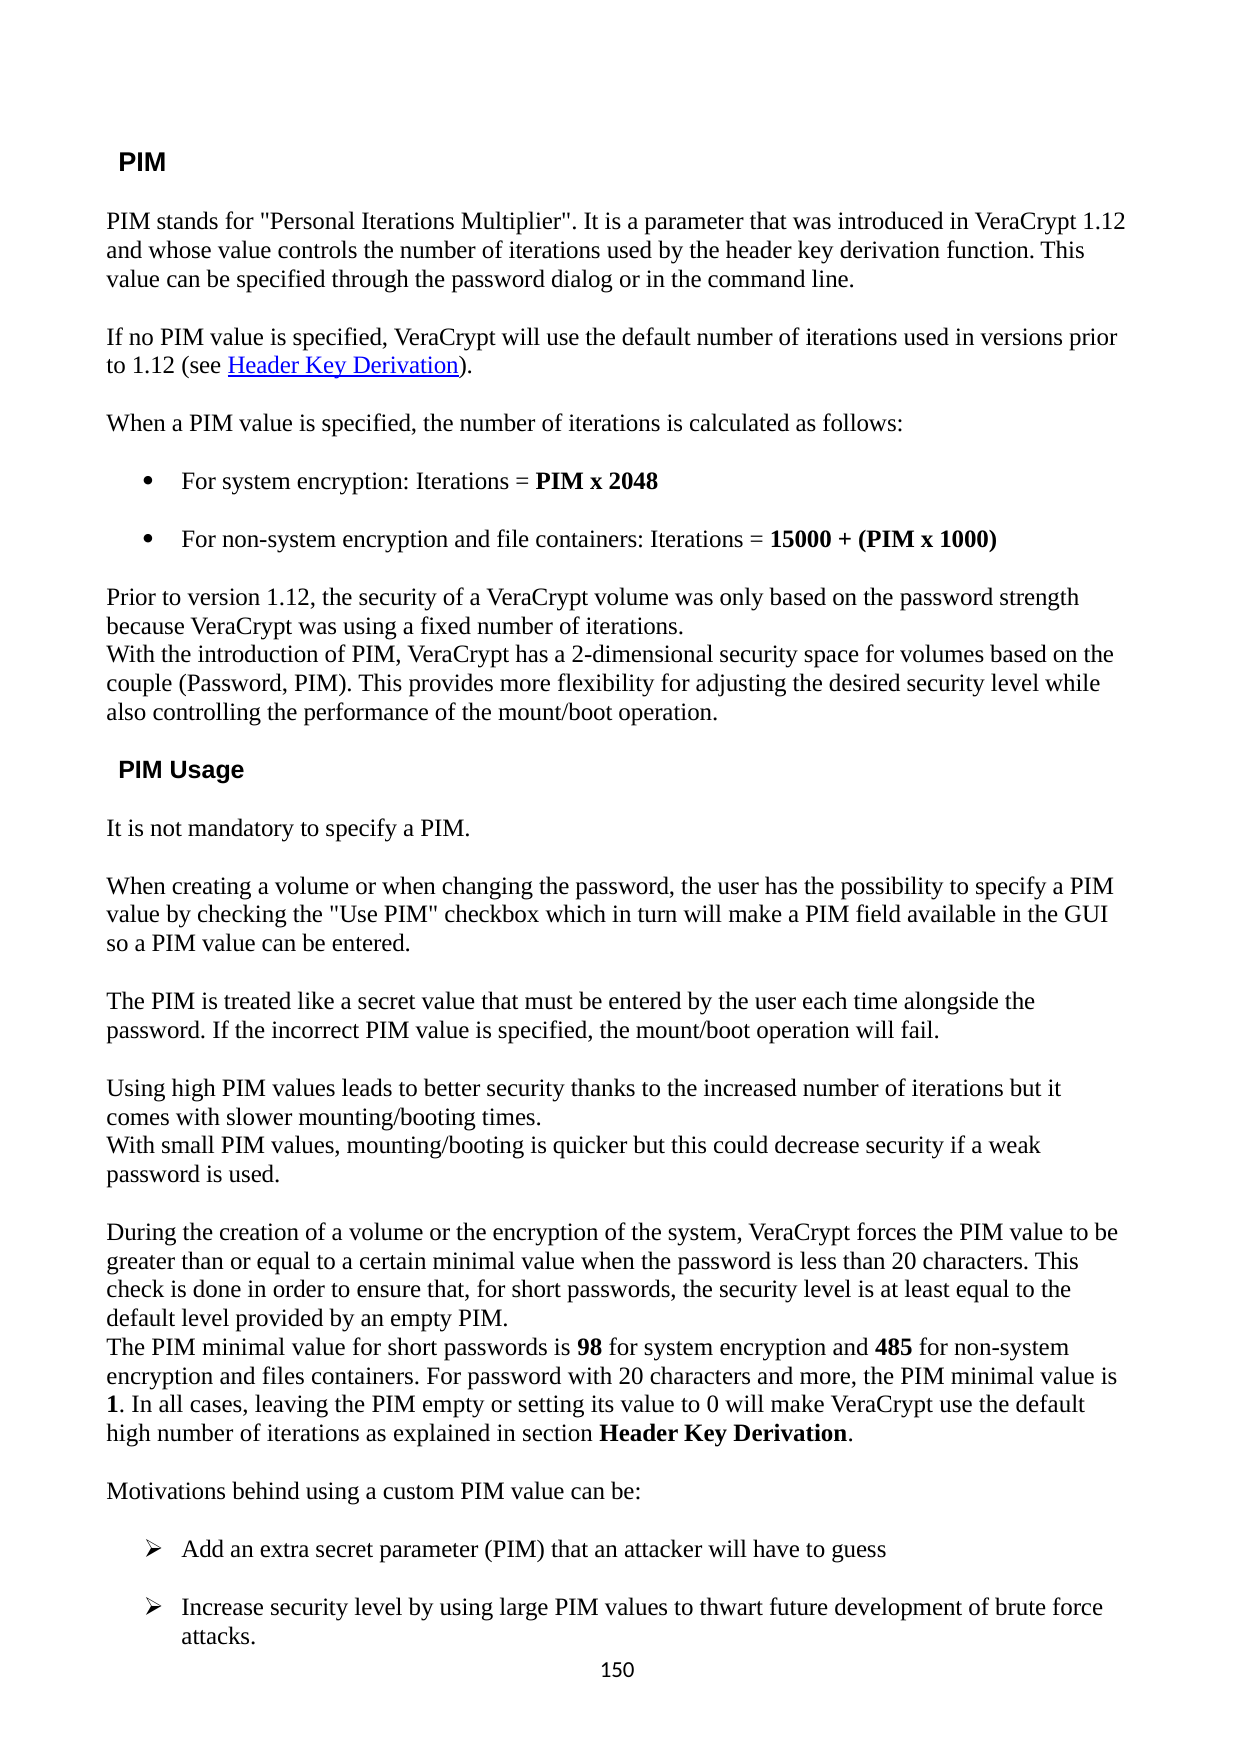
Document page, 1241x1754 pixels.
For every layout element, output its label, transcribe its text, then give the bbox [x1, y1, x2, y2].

text The PIM is treated like a secret value that must be entered by the user each time alongside the password. If the incorrect PIM value is specified, the mount/boot operation will fail. [106, 986, 1128, 1044]
text Motivations behind using a custom PIM value can be: [106, 1476, 1128, 1505]
text When a PIM value is specified, the number of iterations is calculated as follows: [106, 408, 1128, 437]
text When creating a volume or when changing the password, the user has the possibility to specify a PIM value by checking the "Use PIM" checkbox which in turn will make a PIM field available in the GUI so a PIM value can be entered. [106, 871, 1128, 957]
text During the creation of a volume or the encryption of the system, VeraCrypt forces the PIM value to be greater than or equal to a certain minimal value when the password is less than 20 characters. This check is done in order to ensure that, for short passwords, the security level is at least equal to the default level provided by an empty PIM. The PIM minimal value for short passwords is 98 for system encryption and 485 for non-system encryption and files containers. For password with 20 characters and more, the PIM minimal value is 1. In all cases, leaving the PIM empty or setting its value to 0 will make VeraCrypt use the default high number of iterations as explained in section Header Key Derivation. [106, 1217, 1128, 1447]
subtitle PIM [118, 146, 1128, 177]
list For system encryption: Iterations = PIM x 2048 [144, 466, 1128, 495]
list For non-system encryption and file containers: Iterations = 15000 + (PIM x 1000) [144, 524, 1128, 553]
list Add an extra secret parameter (PIM) that an attacker will have to guess [144, 1534, 1128, 1563]
text PIM stands for "Personal Iterations Multiplier". It is a parameter that was introduced in VeraCrypt 1.12 and whose value controls the number of iterations used by the header key derivation function. This value can be specified through the password dialog or in the command line. [106, 206, 1128, 292]
list Increase security level by using large PIM values to thwart future development of brute force attacks. [144, 1592, 1128, 1649]
text Using high PIM values leads to better security thanks to the increased number of iterations but it comes with slower mounting/booting times. With small PIM values, mounting/booting is quicker but this could decrease security if a weak password is used. [106, 1073, 1128, 1188]
subtitle PIM Usage [118, 755, 1128, 784]
text It is not mandatory to specify a PIM. [106, 813, 1128, 842]
text Prior to version 1.12, the security of a VeraCrypt volume was only based on the password strength because VeraCrypt was using a fixed number of iterations. With the introduction of PIM, VeraCrypt has a 2-dimensional security space for volumes based on the couple (Password, PIM). This provides more flexibility for adjusting the desired security level while also controlling the performance of the mount/boot operation. [106, 582, 1128, 726]
text If no PIM value is specified, VeraCrypt will use the default number of iterations used in versions prior to 1.12 (see Header Key Derivation). [106, 322, 1128, 379]
